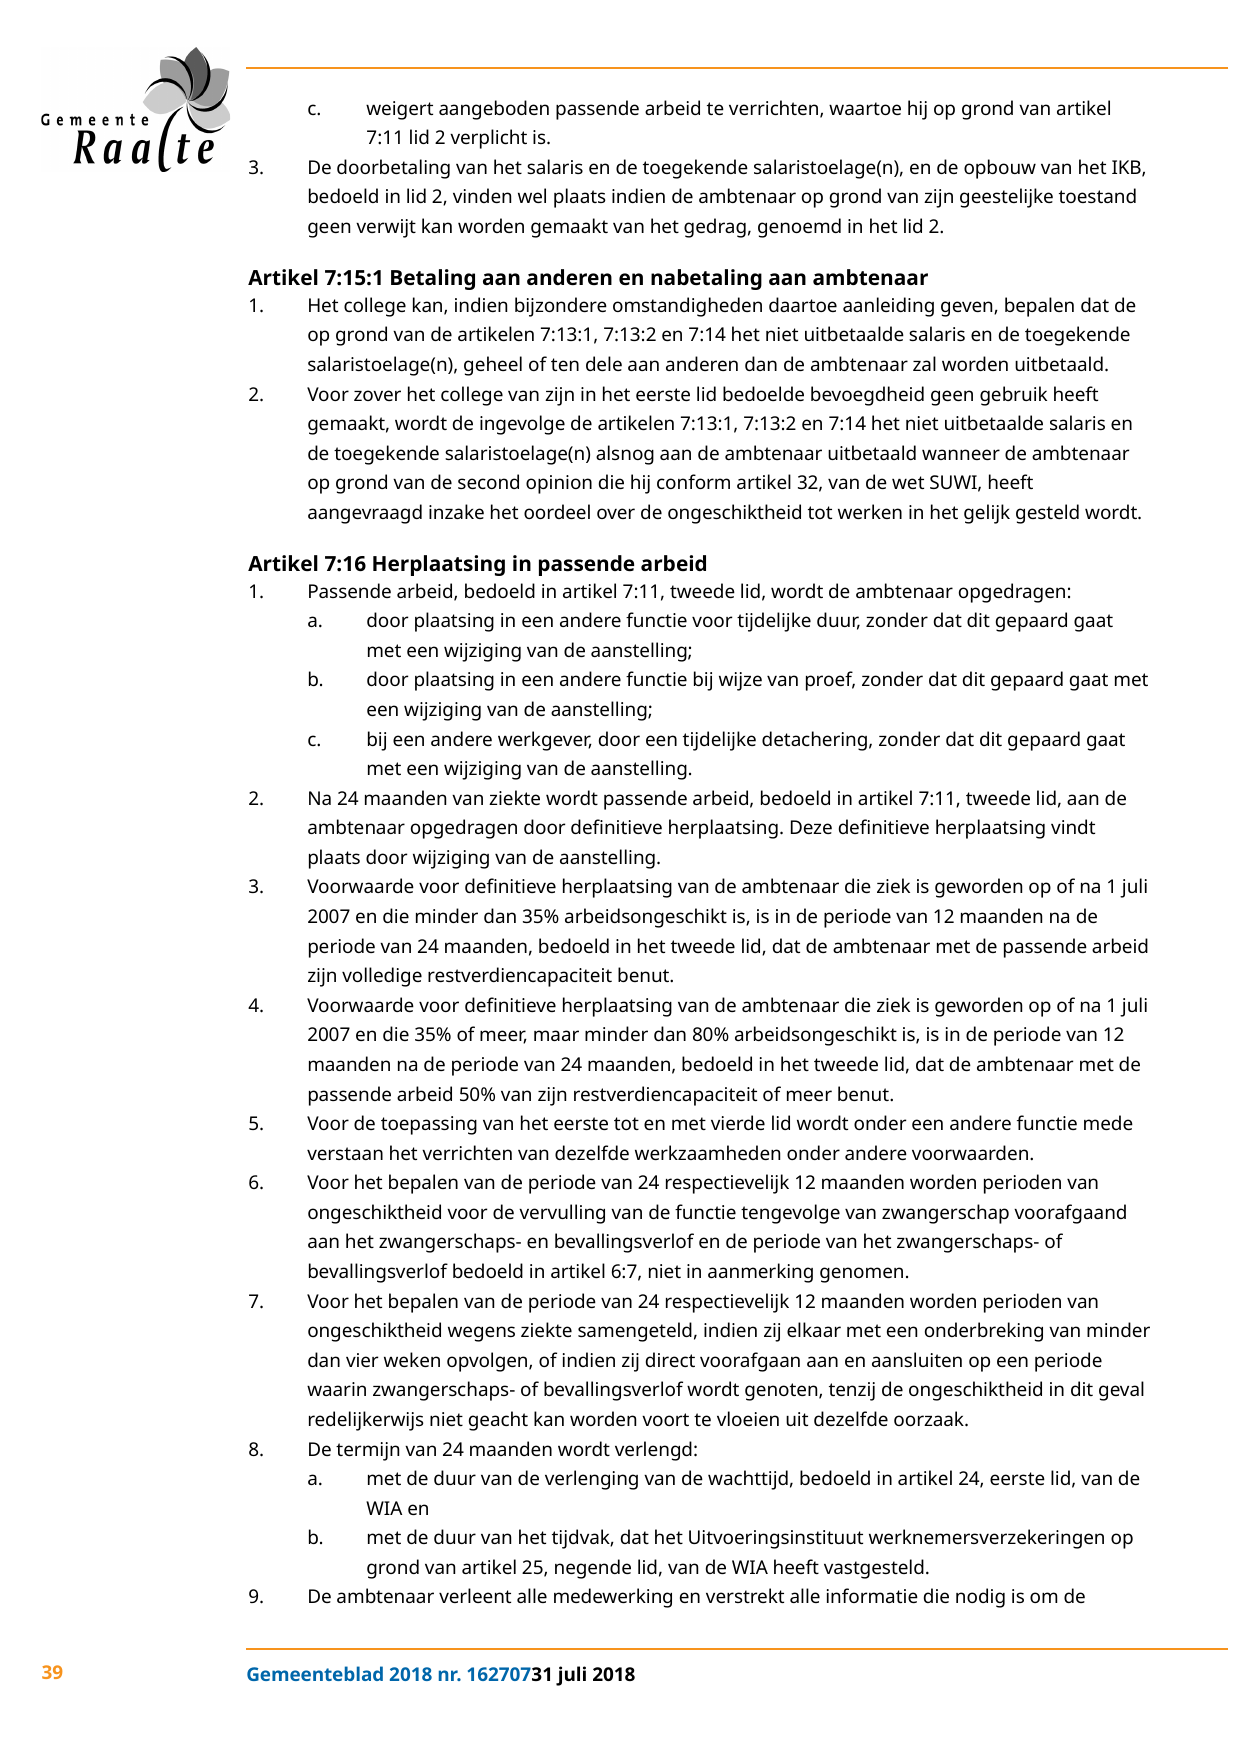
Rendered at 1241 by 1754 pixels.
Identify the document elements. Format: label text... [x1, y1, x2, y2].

list Passende arbeid, bedoeld in artikel 7:11, tweede lid, wordt de ambtenaar opgedragen: [248, 578, 1152, 604]
list Voorwaarde voor definitieve herplaatsing van de ambtenaar die ziek is geworden op of na 1 juli 2007 en die 35% of meer, maar minder dan 80% arbeidsongeschikt is, is in de periode van 12 maanden na de periode van 24 maanden, bedoeld in het tweede lid, dat de ambtenaar met de passende arbeid 50% van zijn restverdiencapaciteit of meer benut. [248, 992, 1152, 1107]
picture [41, 47, 231, 172]
list door plaatsing in een andere functie voor tijdelijke duur, zonder dat dit gepaard gaat met een wijziging van de aanstelling; [307, 607, 1152, 663]
text Artikel 7:16 Herplaatsing in passende arbeid [248, 549, 1152, 578]
list De ambtenaar verleent alle medewerking en verstrekt alle informatie die nodig is om de [248, 1584, 1152, 1609]
list met de duur van de verlenging van de wachttijd, bedoeld in artikel 24, eerste lid, van de WIA en [307, 1465, 1152, 1521]
list Het college kan, indien bijzondere omstandigheden daartoe aanleiding geven, bepalen dat de op grond van de artikelen 7:13:1, 7:13:2 en 7:14 het niet uitbetaalde salaris en de toegekende salaristoelage(n), geheel of ten dele aan anderen dan de ambtenaar zal worden uitbetaald. [248, 292, 1152, 377]
list bij een andere werkgever, door een tijdelijke detachering, zonder dat dit gepaard gaat met een wijziging van de aanstelling. [307, 726, 1152, 781]
text Artikel 7:15:1 Betaling aan anderen en nabetaling aan ambtenaar [248, 263, 1152, 292]
list Voor zover het college van zijn in het eerste lid bedoelde bevoegdheid geen gebruik heeft gemaakt, wordt de ingevolge de artikelen 7:13:1, 7:13:2 en 7:14 het niet uitbetaalde salaris en de toegekende salaristoelage(n) alsnog aan de ambtenaar uitbetaald wanneer de ambtenaar op grond van de second opinion die hij conform artikel 32, van de wet SUWI, heeft aangevraagd inzake het oordeel over de ongeschiktheid tot werken in het gelijk gesteld wordt. [248, 381, 1152, 525]
list De termijn van 24 maanden wordt verlengd: [248, 1436, 1152, 1462]
list Voor het bepalen van de periode van 24 respectievelijk 12 maanden worden perioden van ongeschiktheid voor de vervulling van de functie tengevolge van zwangerschap voorafgaand aan het zwangerschaps- en bevallingsverlof en de periode van het zwangerschaps- of bevallingsverlof bedoeld in artikel 6:7, niet in aanmerking genomen. [248, 1169, 1152, 1284]
list Voor het bepalen van de periode van 24 respectievelijk 12 maanden worden perioden van ongeschiktheid wegens ziekte samengeteld, indien zij elkaar met een onderbreking van minder dan vier weken opvolgen, of indien zij direct voorafgaan aan en aansluiten op een periode waarin zwangerschaps- of bevallingsverlof wordt genoten, tenzij de ongeschiktheid in dit geval redelijkerwijs niet geacht kan worden voort te vloeien uit dezelfde oorzaak. [248, 1288, 1152, 1432]
list door plaatsing in een andere functie bij wijze van proef, zonder dat dit gepaard gaat met een wijziging van de aanstelling; [307, 667, 1152, 722]
list De doorbetaling van het salaris en de toegekende salaristoelage(n), en de opbouw van het IKB, bedoeld in lid 2, vinden wel plaats indien de ambtenaar op grond van zijn geestelijke toestand geen verwijt kan worden gemaakt van het gedrag, genoemd in het lid 2. [248, 154, 1152, 239]
list Voorwaarde voor definitieve herplaatsing van de ambtenaar die ziek is geworden op of na 1 juli 2007 en die minder dan 35% arbeidsongeschikt is, is in de periode van 12 maanden na de periode van 24 maanden, bedoeld in het tweede lid, dat de ambtenaar met de passende arbeid zijn volledige restverdiencapaciteit benut. [248, 874, 1152, 988]
list Na 24 maanden van ziekte wordt passende arbeid, bedoeld in artikel 7:11, tweede lid, aan de ambtenaar opgedragen door definitieve herplaatsing. Deze definitieve herplaatsing vindt plaats door wijziging van de aanstelling. [248, 785, 1152, 870]
list met de duur van het tijdvak, dat het Uitvoeringsinstituut werknemersverzekeringen op grond van artikel 25, negende lid, van de WIA heeft vastgesteld. [307, 1524, 1152, 1580]
list weigert aangeboden passende arbeid te verrichten, waartoe hij op grond van artikel 7:11 lid 2 verplicht is. [307, 95, 1152, 150]
list Voor de toepassing van het eerste tot en met vierde lid wordt onder een andere functie mede verstaan het verrichten van dezelfde werkzaamheden onder andere voorwaarden. [248, 1110, 1152, 1166]
